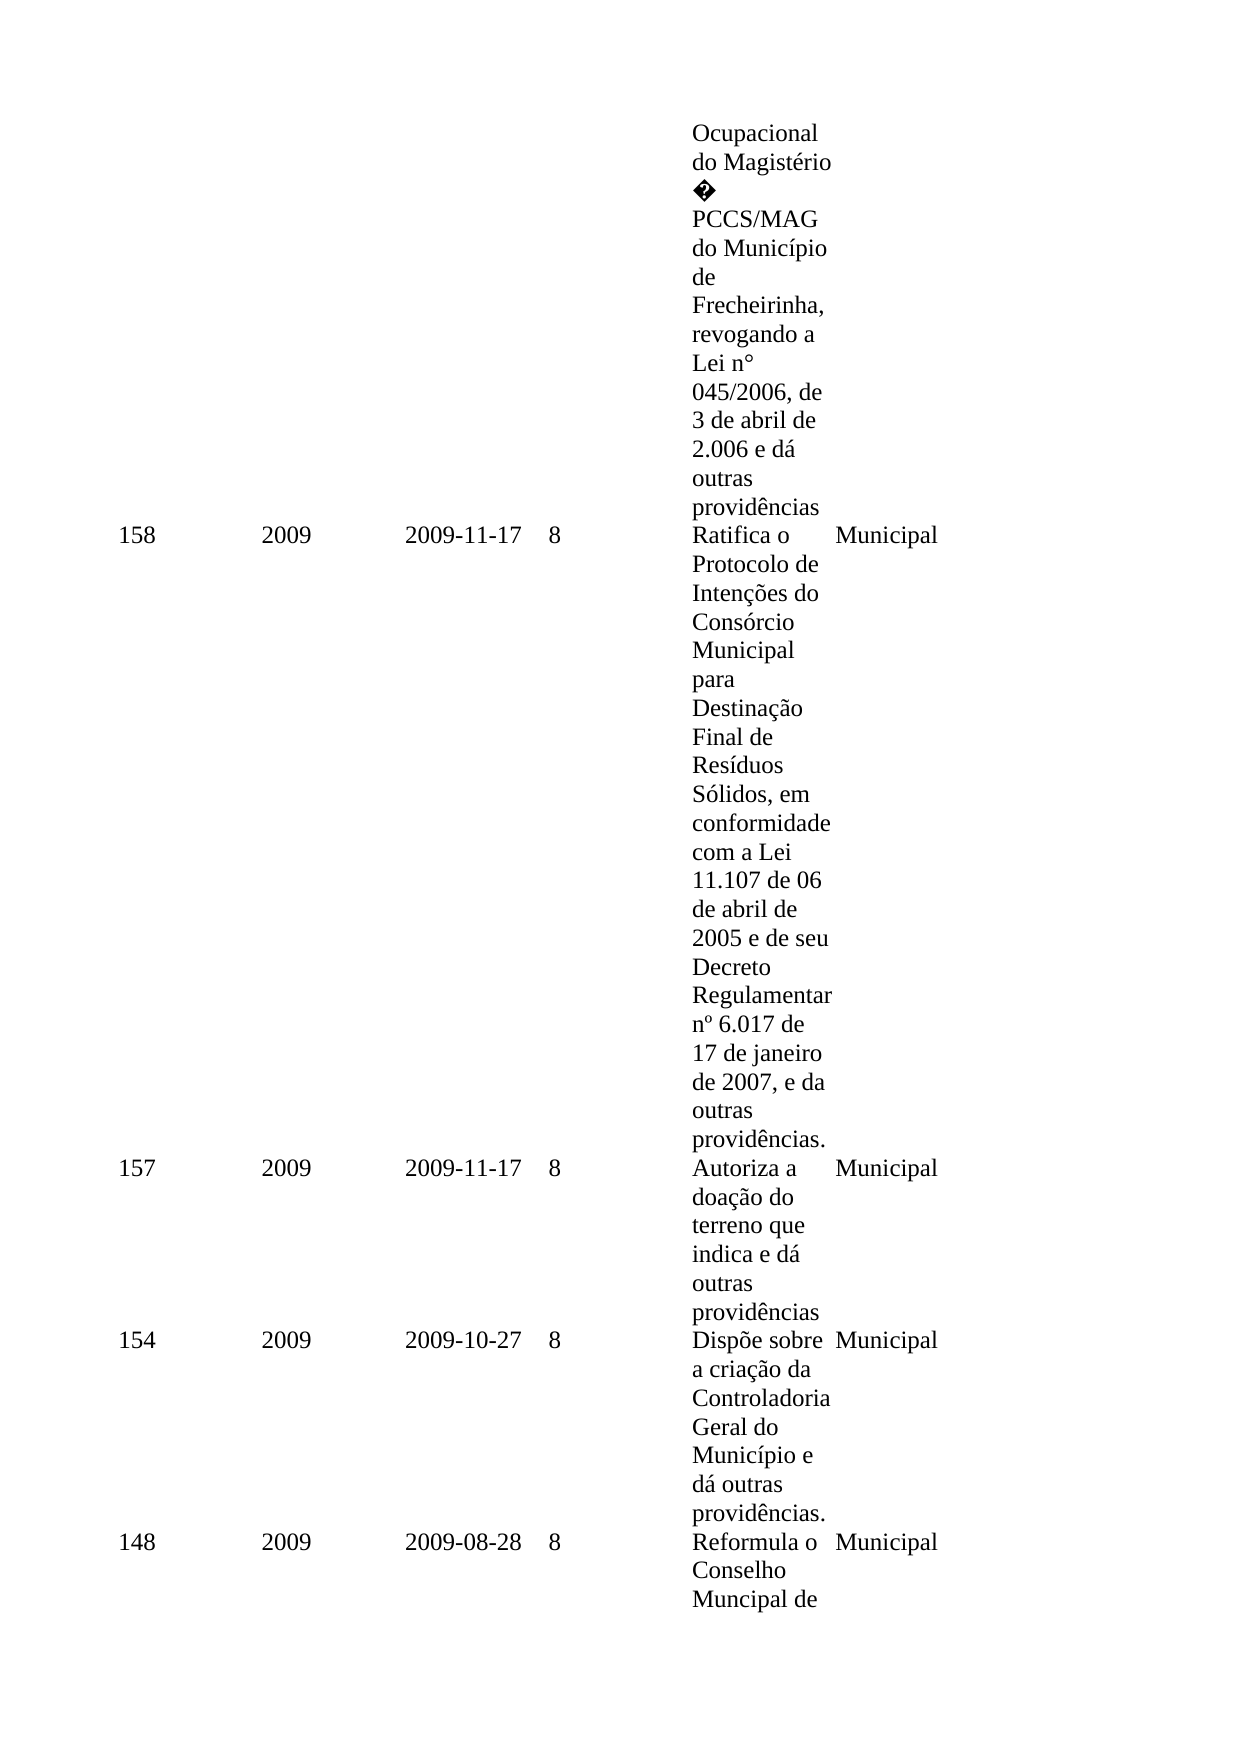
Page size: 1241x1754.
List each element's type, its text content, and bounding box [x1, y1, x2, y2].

table_cell 2009-08-28 [405, 1527, 548, 1613]
table_cell Ratifica o Protocolo de Intenções do Consórcio Municipal para Destinação Final de Resíduos Sólidos, em conformidade com a Lei 11.107 de 06 de abril de 2005 e de seu Decreto Regulamentar nº 6.017 de 17 de janeiro de 2007, e da outras providências. [692, 521, 835, 1153]
table_cell 2009-11-17 [405, 1153, 548, 1326]
table_cell 154 [118, 1326, 261, 1527]
table_cell 2009-10-27 [405, 1326, 548, 1527]
table_cell Ocupacional do Magistério � PCCS/MAG do Município de Frecheirinha, revogando a Lei n° 045/2006, de 3 de abril de 2.006 e dá outras providências [692, 118, 835, 521]
table_cell Reformula o Conselho Muncipal de [692, 1527, 835, 1613]
table_cell [835, 118, 979, 521]
table_cell 2009 [261, 1153, 405, 1326]
table_cell [979, 521, 1122, 1153]
table_cell Municipal [835, 1153, 979, 1326]
table_cell 2009 [261, 521, 405, 1153]
table_cell [979, 1326, 1122, 1527]
table_cell [979, 1153, 1122, 1326]
table_cell [405, 118, 548, 521]
table_cell 8 [548, 1153, 692, 1326]
table_cell 8 [548, 521, 692, 1153]
table_cell [548, 118, 692, 521]
table_cell 2009 [261, 1326, 405, 1527]
table_cell Autoriza a doação do terreno que indica e dá outras providências [692, 1153, 835, 1326]
table_cell 2009-11-17 [405, 521, 548, 1153]
table_cell 2009 [261, 1527, 405, 1613]
table_cell Municipal [835, 521, 979, 1153]
table_cell [118, 118, 261, 521]
table_cell 8 [548, 1527, 692, 1613]
table_cell 157 [118, 1153, 261, 1326]
table_cell [261, 118, 405, 521]
table_cell Municipal [835, 1326, 979, 1527]
table_cell [979, 118, 1122, 521]
table_cell 158 [118, 521, 261, 1153]
table_cell 148 [118, 1527, 261, 1613]
table_cell Dispõe sobre a criação da Controladoria Geral do Município e dá outras providências. [692, 1326, 835, 1527]
table_cell 8 [548, 1326, 692, 1527]
table_cell [979, 1527, 1122, 1613]
table_cell Municipal [835, 1527, 979, 1613]
